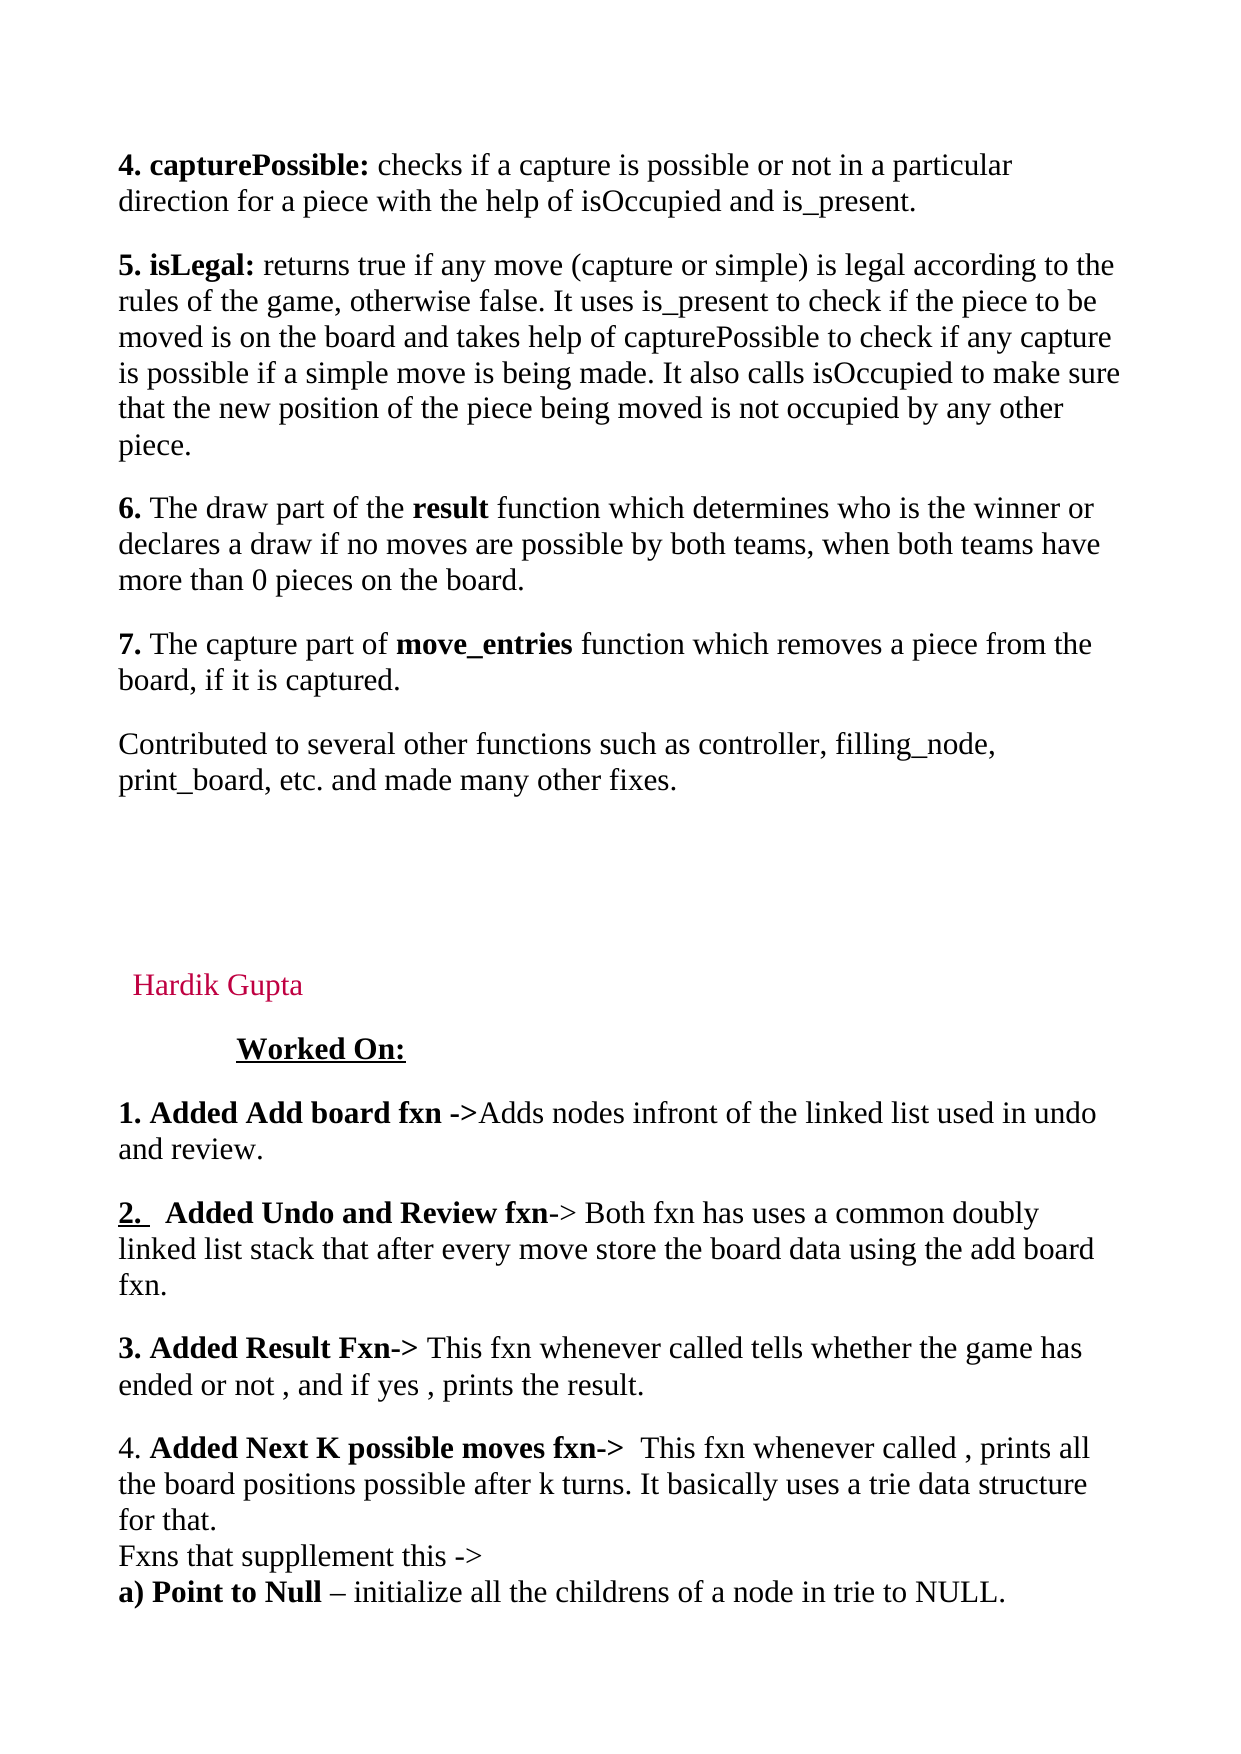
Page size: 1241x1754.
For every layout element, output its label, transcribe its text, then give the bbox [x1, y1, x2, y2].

text 1. Added Add board fxn ->Adds nodes infront of the linked list used in undo and review. [118, 1094, 1122, 1166]
text 7. The capture part of move_entries function which removes a piece from the board, if it is captured. [118, 626, 1122, 697]
text 3. Added Result Fxn-> This fxn whenever called tells whether the game has ended or not , and if yes , prints the result. [118, 1330, 1122, 1402]
text Hardik Gupta [118, 966, 1122, 1002]
text 6. The draw part of the result function which determines who is the winner or declares a draw if no moves are possible by both teams, when both teams have more than 0 pieces on the board. [118, 490, 1122, 597]
text 4. capturePossible: checks if a capture is possible or not in a particular direction for a piece with the help of isOccupied and is_present. [118, 146, 1122, 218]
text Contributed to several other functions such as controller, filling_node, print_board, etc. and made many other fixes. [118, 725, 1122, 797]
text Worked On: [118, 1030, 1122, 1066]
text 5. isLegal: returns true if any move (capture or simple) is legal according to the rules of the game, otherwise false. It uses is_present to check if the piece to be moved is on the board and takes help of capturePossible to check if any capture is possible if a simple move is being made. It also calls isOccupied to make sure that the new position of the piece being moved is not occupied by any other piece. [118, 246, 1122, 462]
text a) Point to Null – initialize all the childrens of a node in trie to NULL. [118, 1573, 1122, 1609]
text 4. Added Next K possible moves fxn-> This fxn whenever called , prints all the board positions possible after k turns. It basically uses a trie data structure for that. [118, 1430, 1122, 1537]
text 2. Added Undo and Review fxn-> Both fxn has uses a common doubly linked list stack that after every move store the board data using the add board fxn. [118, 1194, 1122, 1302]
text Fxns that suppllement this -> [118, 1537, 1122, 1573]
